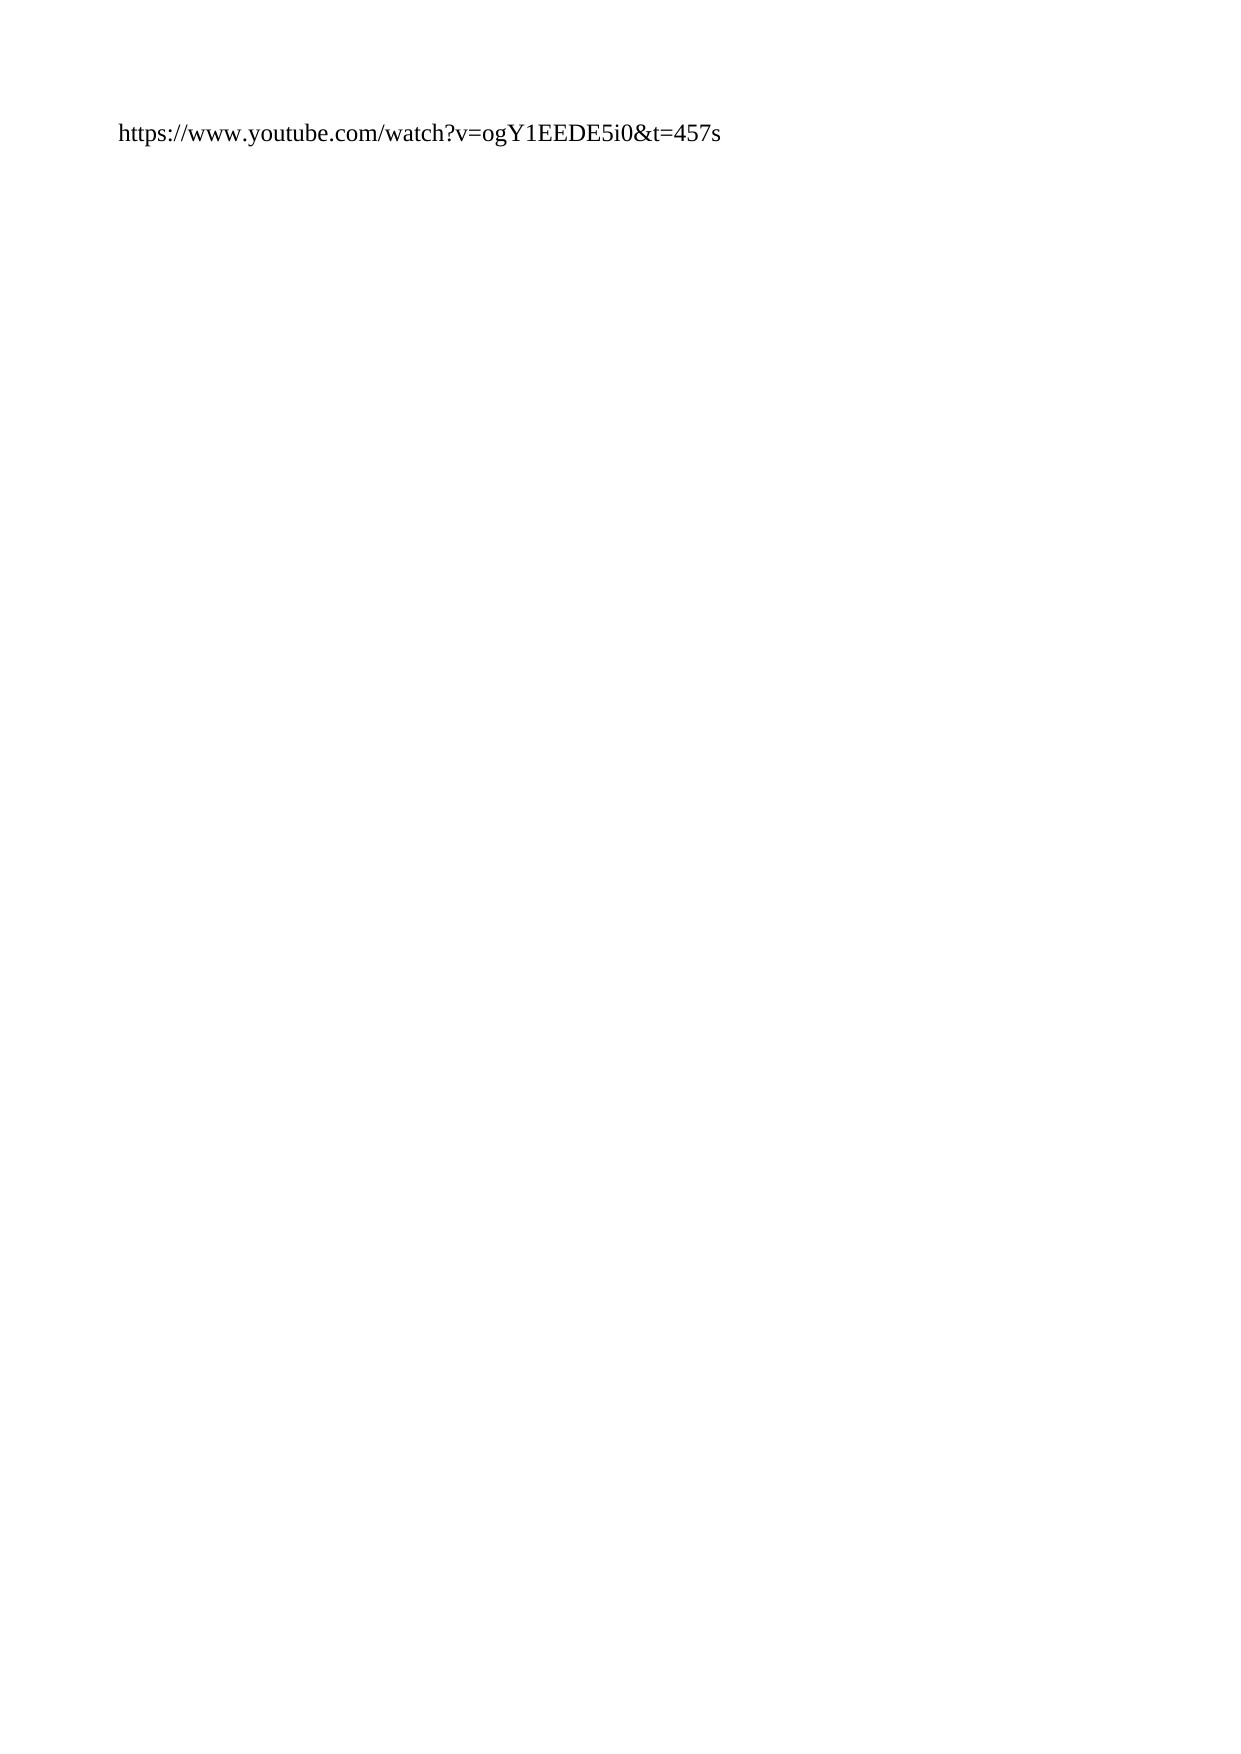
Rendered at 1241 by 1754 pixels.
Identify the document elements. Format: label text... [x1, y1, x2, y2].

text https://www.youtube.com/watch?v=ogY1EEDE5i0&t=457s [118, 118, 1122, 147]
